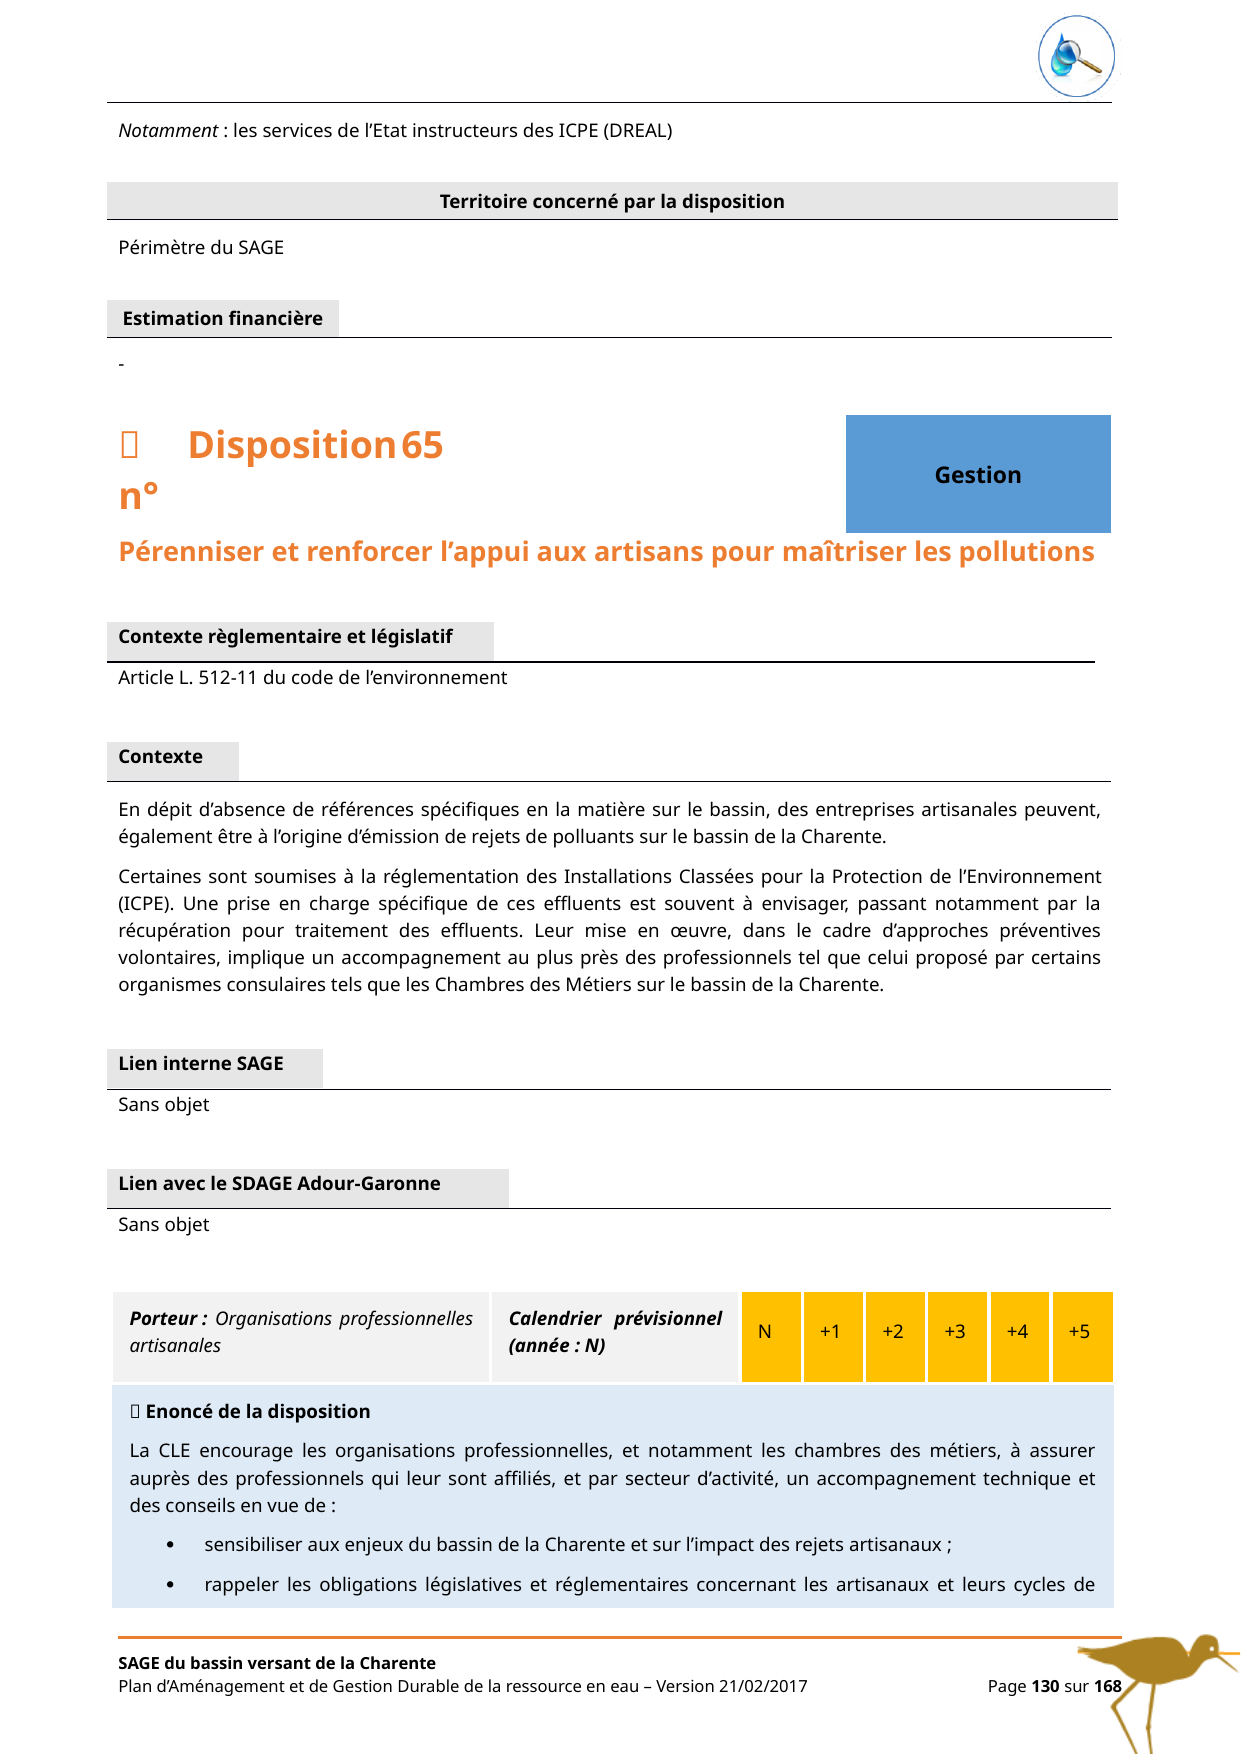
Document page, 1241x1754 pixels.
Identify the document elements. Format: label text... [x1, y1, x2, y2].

table_cell Porteur : Organisations professionnelles artisanales [113, 1292, 489, 1382]
picture [1034, 11, 1123, 102]
table_cell +5 [1053, 1292, 1113, 1382]
table_cell [323, 1049, 1114, 1088]
table_header Contexte [107, 742, 239, 781]
table_header  Disposition n° [107, 415, 409, 533]
table_header [409, 415, 846, 533]
table_header Contexte règlementaire et législatif [107, 622, 494, 661]
table_cell Sans objet [107, 1089, 1114, 1169]
table_cell +3 [928, 1292, 987, 1382]
table_cell  Enoncé de la disposition La CLE encourage les organisations professionnelles, et notamment les chambres des métiers, à assurer auprès des professionnels qui leur sont affiliés, et par secteur d’activité, un accompagnement technique et des conseils en vue de : sensibiliser aux enjeux du bassin de la Charente et sur l’impact des rejets artisanaux ; rappeler les obligations législatives et réglementaires concernant les artisanaux et leurs cycles de [112, 1385, 1114, 1608]
table_cell N [742, 1292, 801, 1382]
table_cell Lien avec le SDAGE Adour-Garonne [107, 1169, 509, 1208]
table_header Estimation financière [107, 300, 339, 337]
table_cell Périmètre du SAGE [107, 220, 1118, 260]
subtitle Pérenniser et renforcer l’appui aux artisans pour maîtriser les pollutions [118, 533, 1122, 570]
table_cell Sans objet [107, 1208, 1114, 1288]
table_header [240, 742, 1114, 781]
table_header Gestion [846, 415, 1111, 533]
table_cell [107, 1382, 112, 1608]
table_cell Article L. 512-11 du code de l’environnement [107, 663, 1095, 702]
table_cell En dépit d’absence de références spécifiques en la matière sur le bassin, des entreprises artisanales peuvent, également être à l’origine d’émission de rejets de polluants sur le bassin de la Charente. Certaines sont soumises à la réglementation des Installations Classées pour la Protection de l’Environnement (ICPE). Une prise en charge spécifique de ces effluents est souvent à envisager, passant notamment par la récupération pour traitement des effluents. Leur mise en œuvre, dans le cadre d’approches préventives volontaires, implique un accompagnement au plus près des professionnels tel que celui proposé par certains organismes consulaires tels que les Chambres des Métiers sur le bassin de la Charente. [107, 781, 1114, 1049]
table_cell +1 [804, 1292, 863, 1382]
table_header [339, 300, 1112, 337]
picture [1077, 1629, 1241, 1754]
table_header [495, 622, 1095, 661]
table_cell [509, 1169, 1114, 1208]
table_cell +2 [866, 1292, 925, 1382]
table_header [409, 445, 416, 454]
table_cell +4 [991, 1292, 1049, 1382]
table_cell Calendrier prévisionnel (année : N) [492, 1292, 738, 1382]
table_cell Notamment : les services de l’Etat instructeurs des ICPE (DREAL) [107, 103, 1112, 143]
table_header Territoire concerné par la disposition [107, 182, 1118, 219]
table_cell - [107, 338, 1112, 376]
table_cell Lien interne SAGE [107, 1049, 323, 1088]
